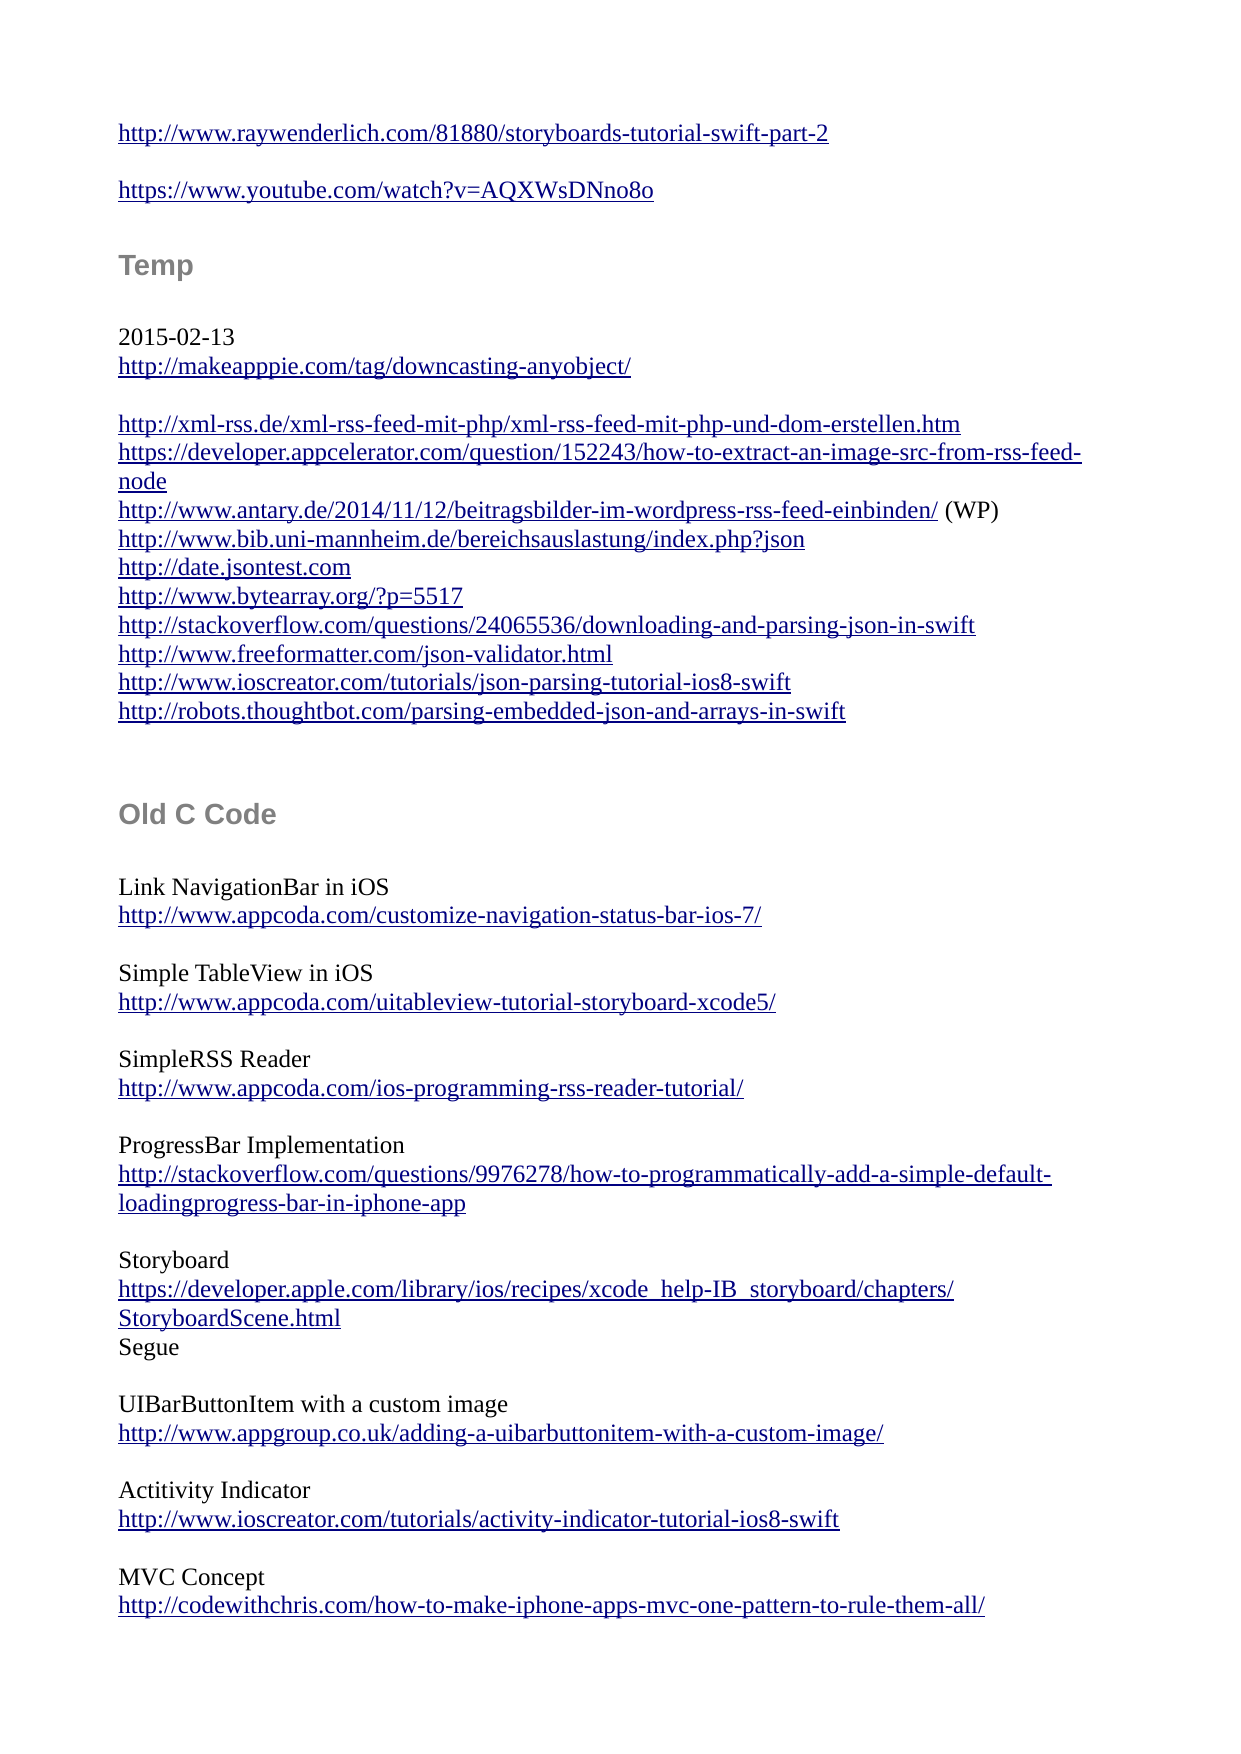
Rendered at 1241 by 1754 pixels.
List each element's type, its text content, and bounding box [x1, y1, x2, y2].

text 2015-02-13 [118, 322, 1122, 351]
text https://developer.apple.com/library/ios/recipes/xcode_help-IB_storyboard/chapters/StoryboardScene.html [118, 1274, 1122, 1332]
text http://stackoverflow.com/questions/24065536/downloading-and-parsing-json-in-swift [118, 610, 1122, 639]
text http://www.freeformatter.com/json-validator.html [118, 639, 1122, 667]
text http://stackoverflow.com/questions/9976278/how-to-programmatically-add-a-simple-default-loadingprogress-bar-in-iphone-app [118, 1159, 1122, 1217]
text UIBarButtonItem with a custom image [118, 1389, 1122, 1418]
subtitle Temp [118, 248, 1122, 281]
text MVC Concept [118, 1562, 1122, 1591]
text http://www.raywenderlich.com/81880/storyboards-tutorial-swift-part-2 [118, 118, 1122, 147]
text http://www.appcoda.com/customize-navigation-status-bar-ios-7/ [118, 901, 1122, 929]
text http://www.bib.uni-mannheim.de/bereichsauslastung/index.php?json [118, 524, 1122, 552]
text http://robots.thoughtbot.com/parsing-embedded-json-and-arrays-in-swift [118, 696, 1122, 725]
text SimpleRSS Reader [118, 1044, 1122, 1073]
text Segue [118, 1332, 1122, 1361]
text https://www.youtube.com/watch?v=AQXWsDNno8o [118, 176, 1122, 204]
text Storyboard [118, 1246, 1122, 1274]
text http://www.antary.de/2014/11/12/beitragsbilder-im-wordpress-rss-feed-einbinden/ (WP) [118, 495, 1122, 524]
text https://developer.appcelerator.com/question/152243/how-to-extract-an-image-src-from-rss-feed-node [118, 437, 1122, 495]
text http://www.ioscreator.com/tutorials/activity-indicator-tutorial-ios8-swift [118, 1504, 1122, 1533]
text http://www.ioscreator.com/tutorials/json-parsing-tutorial-ios8-swift [118, 667, 1122, 696]
text Link NavigationBar in iOS [118, 872, 1122, 901]
text http://www.appgroup.co.uk/adding-a-uibarbuttonitem-with-a-custom-image/ [118, 1418, 1122, 1447]
text ProgressBar Implementation [118, 1131, 1122, 1159]
text http://www.appcoda.com/uitableview-tutorial-storyboard-xcode5/ [118, 987, 1122, 1016]
text http://www.bytearray.org/?p=5517 [118, 581, 1122, 610]
text Simple TableView in iOS [118, 958, 1122, 987]
subtitle Old C Code [118, 797, 1122, 831]
text http://xml-rss.de/xml-rss-feed-mit-php/xml-rss-feed-mit-php-und-dom-erstellen.htm [118, 409, 1122, 437]
text Actitivity Indicator [118, 1476, 1122, 1504]
text http://www.appcoda.com/ios-programming-rss-reader-tutorial/ [118, 1073, 1122, 1102]
text http://makeapppie.com/tag/downcasting-anyobject/ [118, 351, 1122, 380]
text http://date.jsontest.com [118, 552, 1122, 581]
text http://codewithchris.com/how-to-make-iphone-apps-mvc-one-pattern-to-rule-them-all/ [118, 1591, 1122, 1619]
